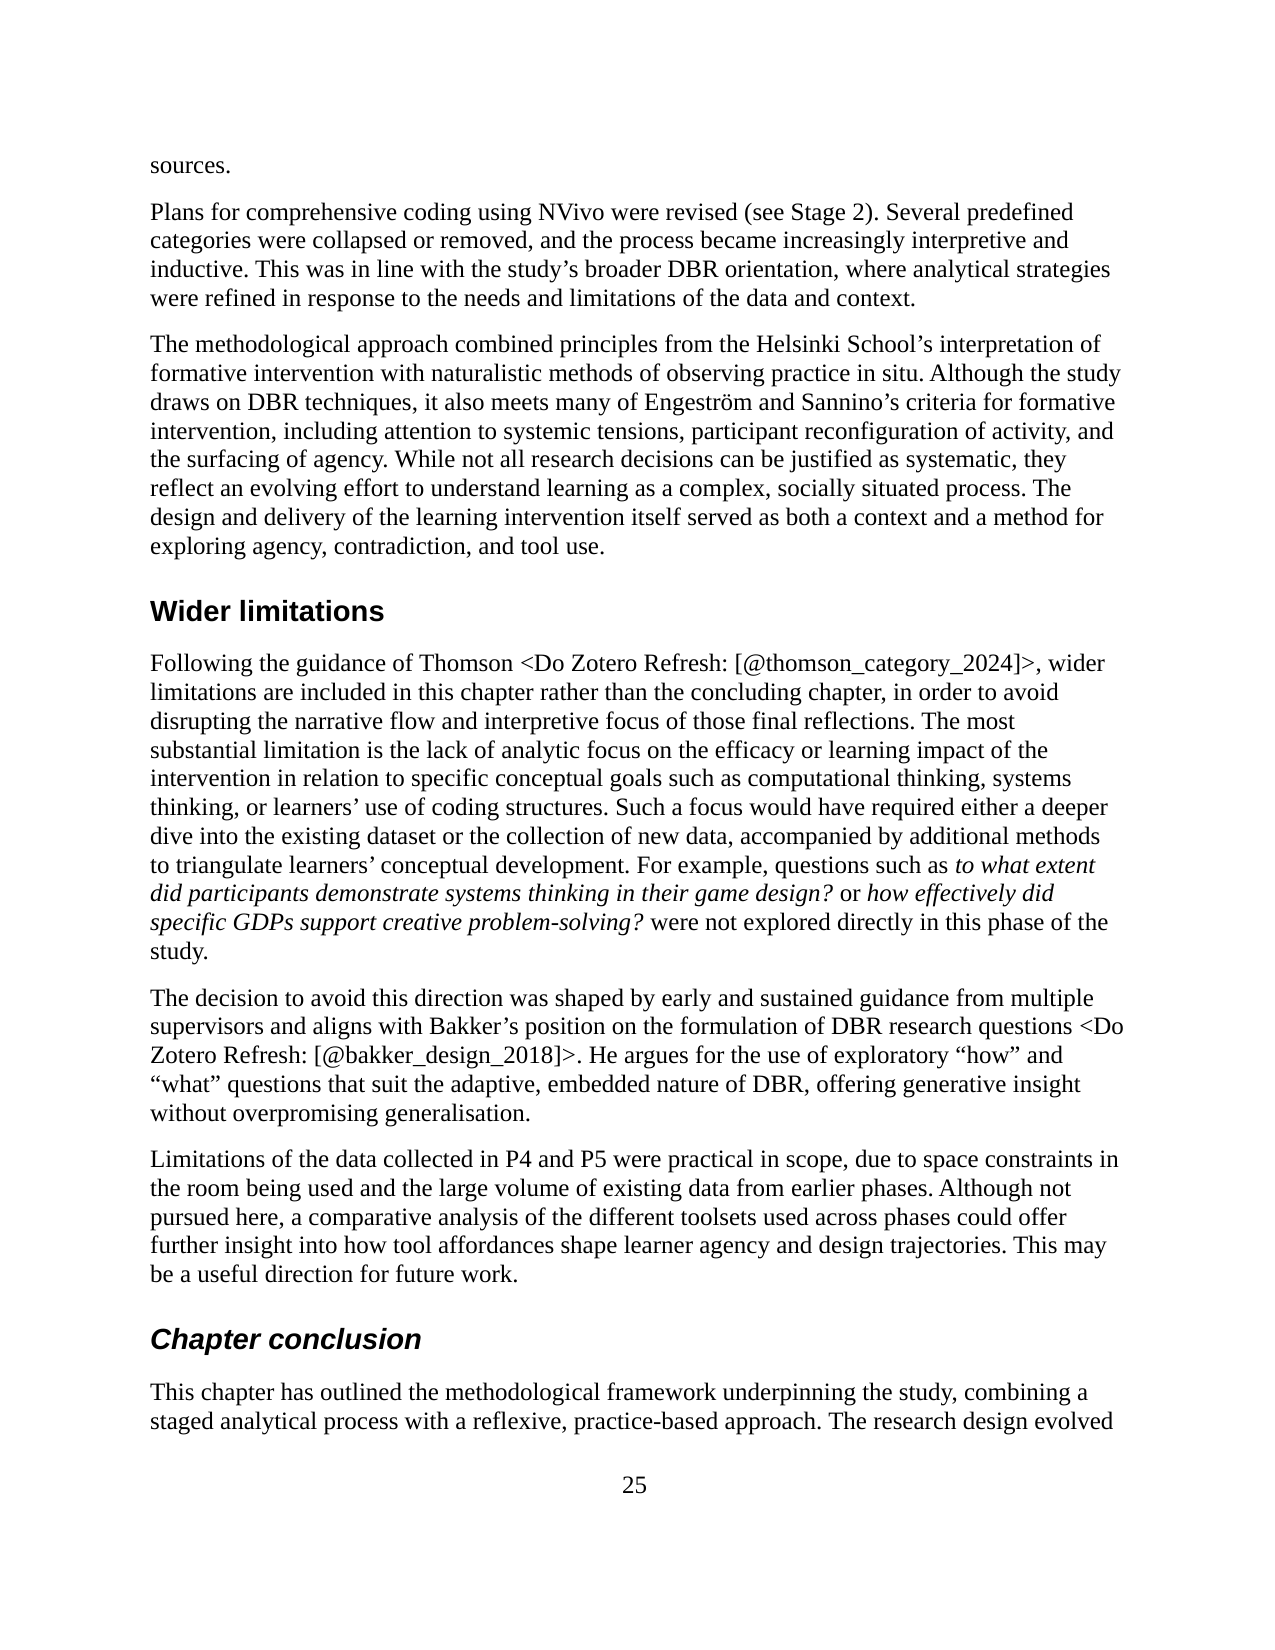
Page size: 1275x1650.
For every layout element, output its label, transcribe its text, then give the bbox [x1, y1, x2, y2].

subtitle Chapter conclusion [150, 1322, 1125, 1356]
text Plans for comprehensive coding using NVivo were revised (see Stage 2). Several predefined categories were collapsed or removed, and the process became increasingly interpretive and inductive. This was in line with the study’s broader DBR orientation, where analytical strategies were refined in response to the needs and limitations of the data and context. [150, 197, 1125, 312]
text Limitations of the data collected in P4 and P5 were practical in scope, due to space constraints in the room being used and the large volume of existing data from earlier phases. Although not pursued here, a comparative analysis of the different toolsets used across phases could offer further insight into how tool affordances shape learner agency and design trajectories. This may be a useful direction for future work. [150, 1144, 1125, 1288]
text Following the guidance of Thomson <Do Zotero Refresh: [@thomson_category_2024]>, wider limitations are included in this chapter rather than the concluding chapter, in order to avoid disrupting the narrative flow and interpretive focus of those final reflections. The most substantial limitation is the lack of analytic focus on the efficacy or learning impact of the intervention in relation to specific conceptual goals such as computational thinking, systems thinking, or learners’ use of coding structures. Such a focus would have required either a deeper dive into the existing dataset or the collection of new data, accompanied by additional methods to triangulate learners’ conceptual development. For example, questions such as to what extent did participants demonstrate systems thinking in their game design? or how effectively did specific GDPs support creative problem-solving? were not explored directly in this phase of the study. [150, 648, 1125, 965]
text This chapter has outlined the methodological framework underpinning the study, combining a staged analytical process with a reflexive, practice-based approach. The research design evolved [150, 1377, 1125, 1434]
text The decision to avoid this direction was shaped by early and sustained guidance from multiple supervisors and aligns with Bakker’s position on the formulation of DBR research questions <Do Zotero Refresh: [@bakker_design_2018]>. He argues for the use of exploratory “how” and “what” questions that suit the adaptive, embedded nature of DBR, offering generative insight without overpromising generalisation. [150, 983, 1125, 1126]
text sources. [150, 150, 1125, 179]
subtitle Wider limitations [150, 593, 1125, 627]
text The methodological approach combined principles from the Helsinki School’s interpretation of formative intervention with naturalistic methods of observing practice in situ. Although the study draws on DBR techniques, it also meets many of Engeström and Sannino’s criteria for formative intervention, including attention to systemic tensions, participant reconfiguration of activity, and the surfacing of agency. While not all research decisions can be justified as systematic, they reflect an evolving effort to understand learning as a complex, socially situated process. The design and delivery of the learning intervention itself served as both a context and a method for exploring agency, contradiction, and tool use. [150, 329, 1125, 559]
